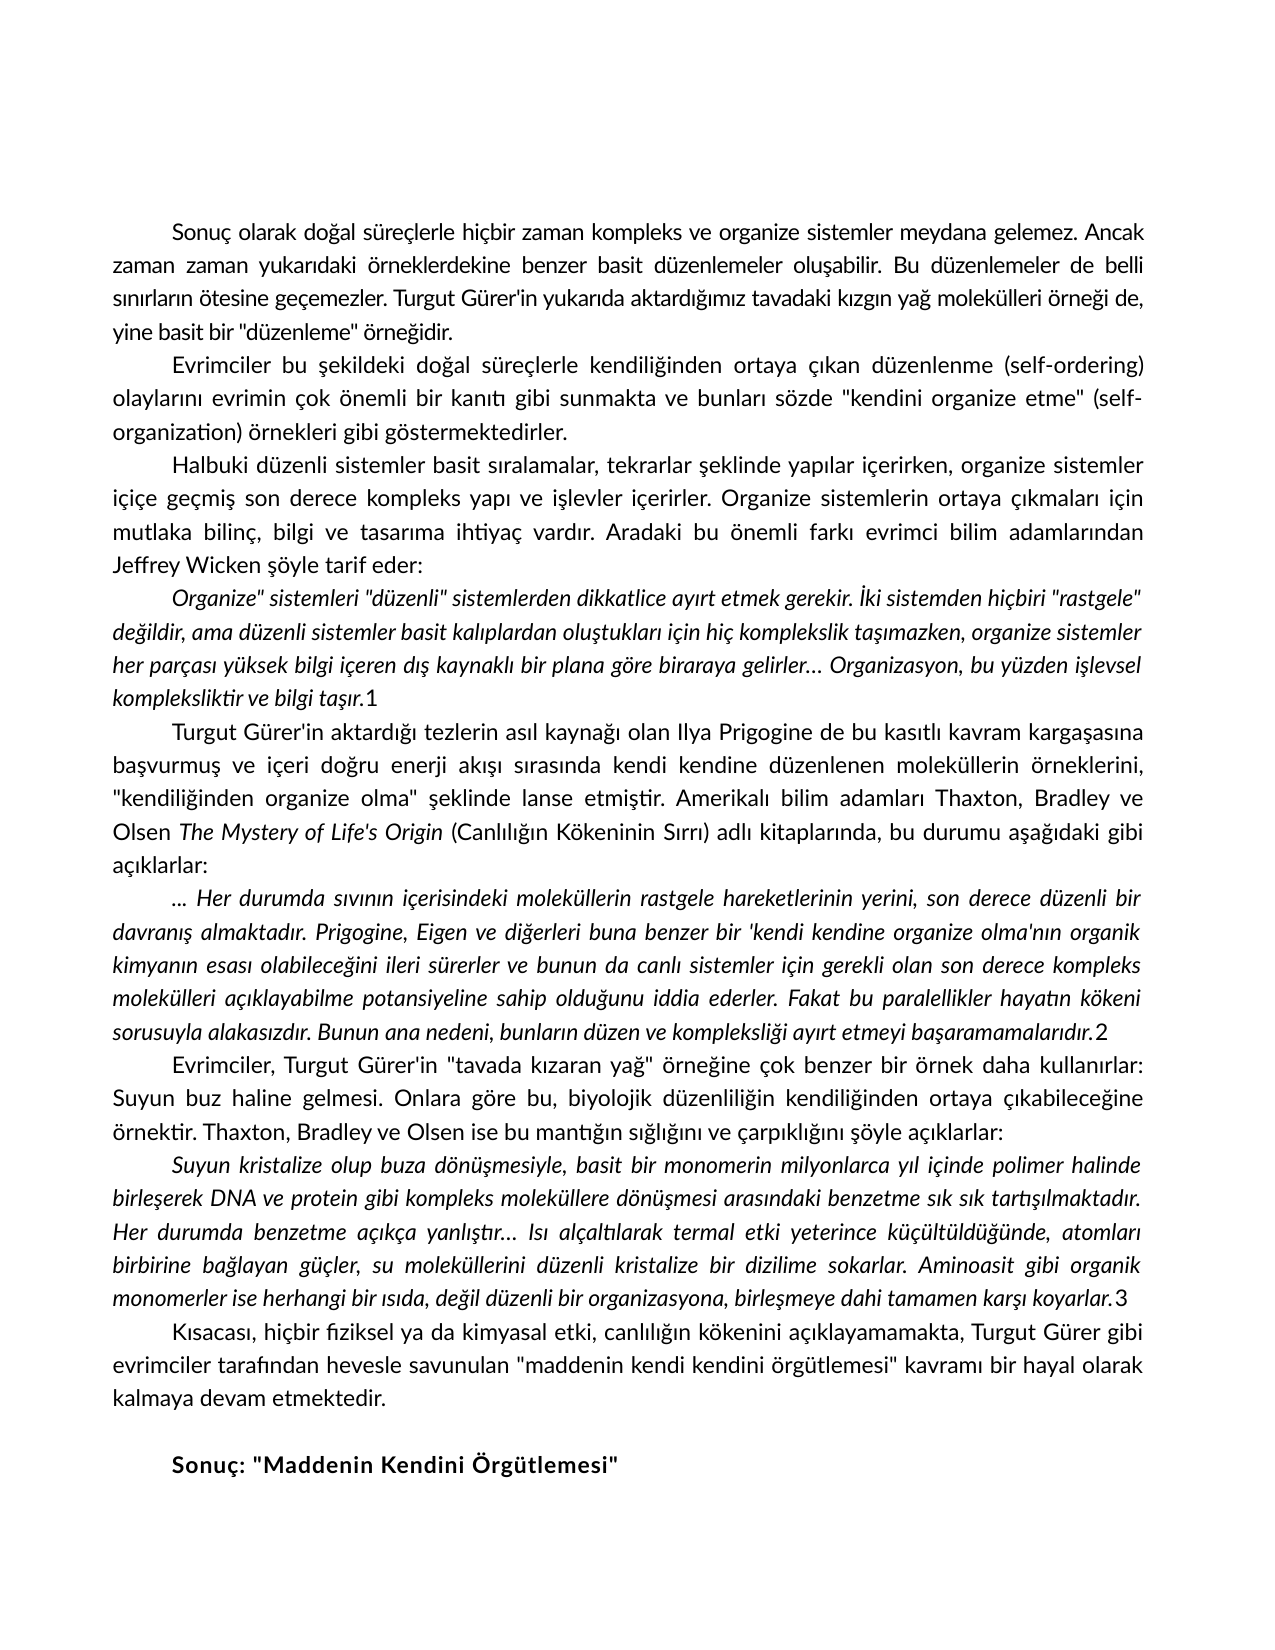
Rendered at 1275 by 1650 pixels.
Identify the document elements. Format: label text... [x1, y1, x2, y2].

text Kısacası, hiçbir fiziksel ya da kimyasal etki, canlılığın kökenini açıklayamamakta, Turgut Gürer gibi evrimciler tarafından hevesle savunulan "maddenin kendi kendini örgütlemesi" kavramı bir hayal olarak kalmaya devam etmektedir. [112, 1313, 1145, 1413]
text Suyun kristalize olup buza dönüşmesiyle, basit bir monomerin milyonlarca yıl içinde polimer halinde birleşerek DNA ve protein gibi kompleks moleküllere dönüşmesi arasındaki benzetme sık sık tartışılmaktadır. Her durumda benzetme açıkça yanlıştır… Isı alçaltılarak termal etki yeterince küçültüldüğünde, atomları birbirine bağlayan güçler, su moleküllerini düzenli kristalize bir dizilime sokarlar. Aminoasit gibi organik monomerler ise herhangi bir ısıda, değil düzenli bir organizasyona, birleşmeye dahi tamamen karşı koyarlar.3 [112, 1147, 1145, 1313]
text Evrimciler bu şekildeki doğal süreçlerle kendiliğinden ortaya çıkan düzenlenme (self-ordering) olaylarını evrimin çok önemli bir kanıtı gibi sunmakta ve bunları sözde "kendini organize etme" (self-organization) örnekleri gibi göstermektedirler. [112, 347, 1145, 447]
text Turgut Gürer'in aktardığı tezlerin asıl kaynağı olan Ilya Prigogine de bu kasıtlı kavram kargaşasına başvurmuş ve içeri doğru enerji akışı sırasında kendi kendine düzenlenen moleküllerin örneklerini, "kendiliğinden organize olma" şeklinde lanse etmiştir. Amerikalı bilim adamları Thaxton, Bradley ve Olsen The Mystery of Life's Origin (Canlılığın Kökeninin Sırrı) adlı kitaplarında, bu durumu aşağıdaki gibi açıklarlar: [112, 713, 1145, 880]
text Evrimciler, Turgut Gürer'in "tavada kızaran yağ" örneğine çok benzer bir örnek daha kullanırlar: Suyun buz haline gelmesi. Onlara göre bu, biyolojik düzenliliğin kendiliğinden ortaya çıkabileceğine örnektir. Thaxton, Bradley ve Olsen ise bu mantığın sığlığını ve çarpıklığını şöyle açıklarlar: [112, 1047, 1145, 1147]
text Organize" sistemleri "düzenli" sistemlerden dikkatlice ayırt etmek gerekir. İki sistemden hiçbiri "rastgele" değildir, ama düzenli sistemler basit kalıplardan oluştukları için hiç komplekslik taşımazken, organize sistemler her parçası yüksek bilgi içeren dış kaynaklı bir plana göre biraraya gelirler… Organizasyon, bu yüzden işlevsel kompleksliktir ve bilgi taşır.1 [112, 580, 1145, 713]
text ... Her durumda sıvının içerisindeki moleküllerin rastgele hareketlerinin yerini, son derece düzenli bir davranış almaktadır. Prigogine, Eigen ve diğerleri buna benzer bir 'kendi kendine organize olma'nın organik kimyanın esası olabileceğini ileri sürerler ve bunun da canlı sistemler için gerekli olan son derece kompleks molekülleri açıklayabilme potansiyeline sahip olduğunu iddia ederler. Fakat bu paralellikler hayatın kökeni sorusuyla alakasızdır. Bunun ana nedeni, bunların düzen ve kompleksliği ayırt etmeyi başaramamalarıdır.2 [112, 880, 1145, 1047]
text Sonuç olarak doğal süreçlerle hiçbir zaman kompleks ve organize sistemler meydana gelemez. Ancak zaman zaman yukarıdaki örneklerdekine benzer basit düzenlemeler oluşabilir. Bu düzenlemeler de belli sınırların ötesine geçemezler. Turgut Gürer'in yukarıda aktardığımız tavadaki kızgın yağ molekülleri örneği de, yine basit bir "düzenleme" örneğidir. [112, 213, 1145, 347]
text Halbuki düzenli sistemler basit sıralamalar, tekrarlar şeklinde yapılar içerirken, organize sistemler içiçe geçmiş son derece kompleks yapı ve işlevler içerirler. Organize sistemlerin ortaya çıkmaları için mutlaka bilinç, bilgi ve tasarıma ihtiyaç vardır. Aradaki bu önemli farkı evrimci bilim adamlarından Jeffrey Wicken şöyle tarif eder: [112, 447, 1145, 580]
text Sonuç: "Maddenin Kendini Örgütlemesi" [112, 1447, 1145, 1480]
